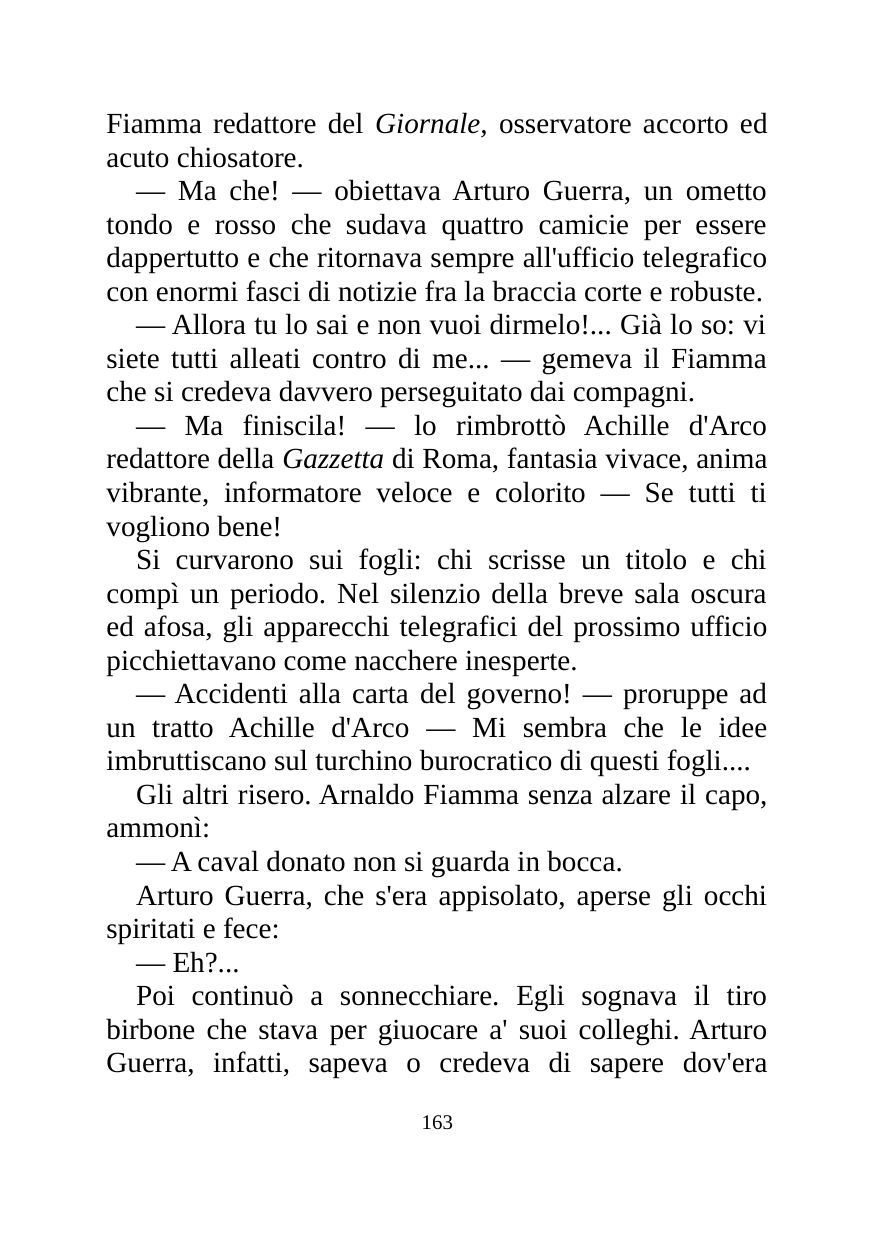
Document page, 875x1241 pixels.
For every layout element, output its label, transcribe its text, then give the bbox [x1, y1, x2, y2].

text — A caval donato non si guarda in bocca. [106, 844, 768, 878]
text Arturo Guerra, che s'era appisolato, aperse gli occhi spiritati e fece: [106, 878, 768, 945]
text — Ma che! — obiettava Arturo Guerra, un ometto tondo e rosso che sudava quattro camicie per essere dappertutto e che ritornava sempre all'ufficio telegrafico con enormi fasci di notizie fra la braccia corte e robuste. [106, 173, 768, 307]
text Fiamma redattore del Giornale, osservatore accorto ed acuto chiosatore. [106, 106, 768, 173]
text — Allora tu lo sai e non vuoi dirmelo!... Già lo so: vi siete tutti alleati contro di me... — gemeva il Fiamma che si credeva davvero perseguitato dai compagni. [106, 307, 768, 408]
text Si curvarono sui fogli: chi scrisse un titolo e chi compì un periodo. Nel silenzio della breve sala oscura ed afosa, gli apparecchi telegrafici del prossimo ufficio picchiettavano come nacchere inesperte. [106, 542, 768, 676]
text — Ma finiscila! — lo rimbrottò Achille d'Arco redattore della Gazzetta di Roma, fantasia vivace, anima vibrante, informatore veloce e colorito — Se tutti ti vogliono bene! [106, 408, 768, 542]
text — Eh?... [106, 945, 768, 978]
text Poi continuò a sonnecchiare. Egli sognava il tiro birbone che stava per giuocare a' suoi colleghi. Arturo Guerra, infatti, sapeva o credeva di sapere dov'era [106, 978, 768, 1079]
text Gli altri risero. Arnaldo Fiamma senza alzare il capo, ammonì: [106, 777, 768, 844]
text — Accidenti alla carta del governo! — proruppe ad un tratto Achille d'Arco — Mi sembra che le idee imbruttiscano sul turchino burocratico di questi fogli.... [106, 676, 768, 777]
